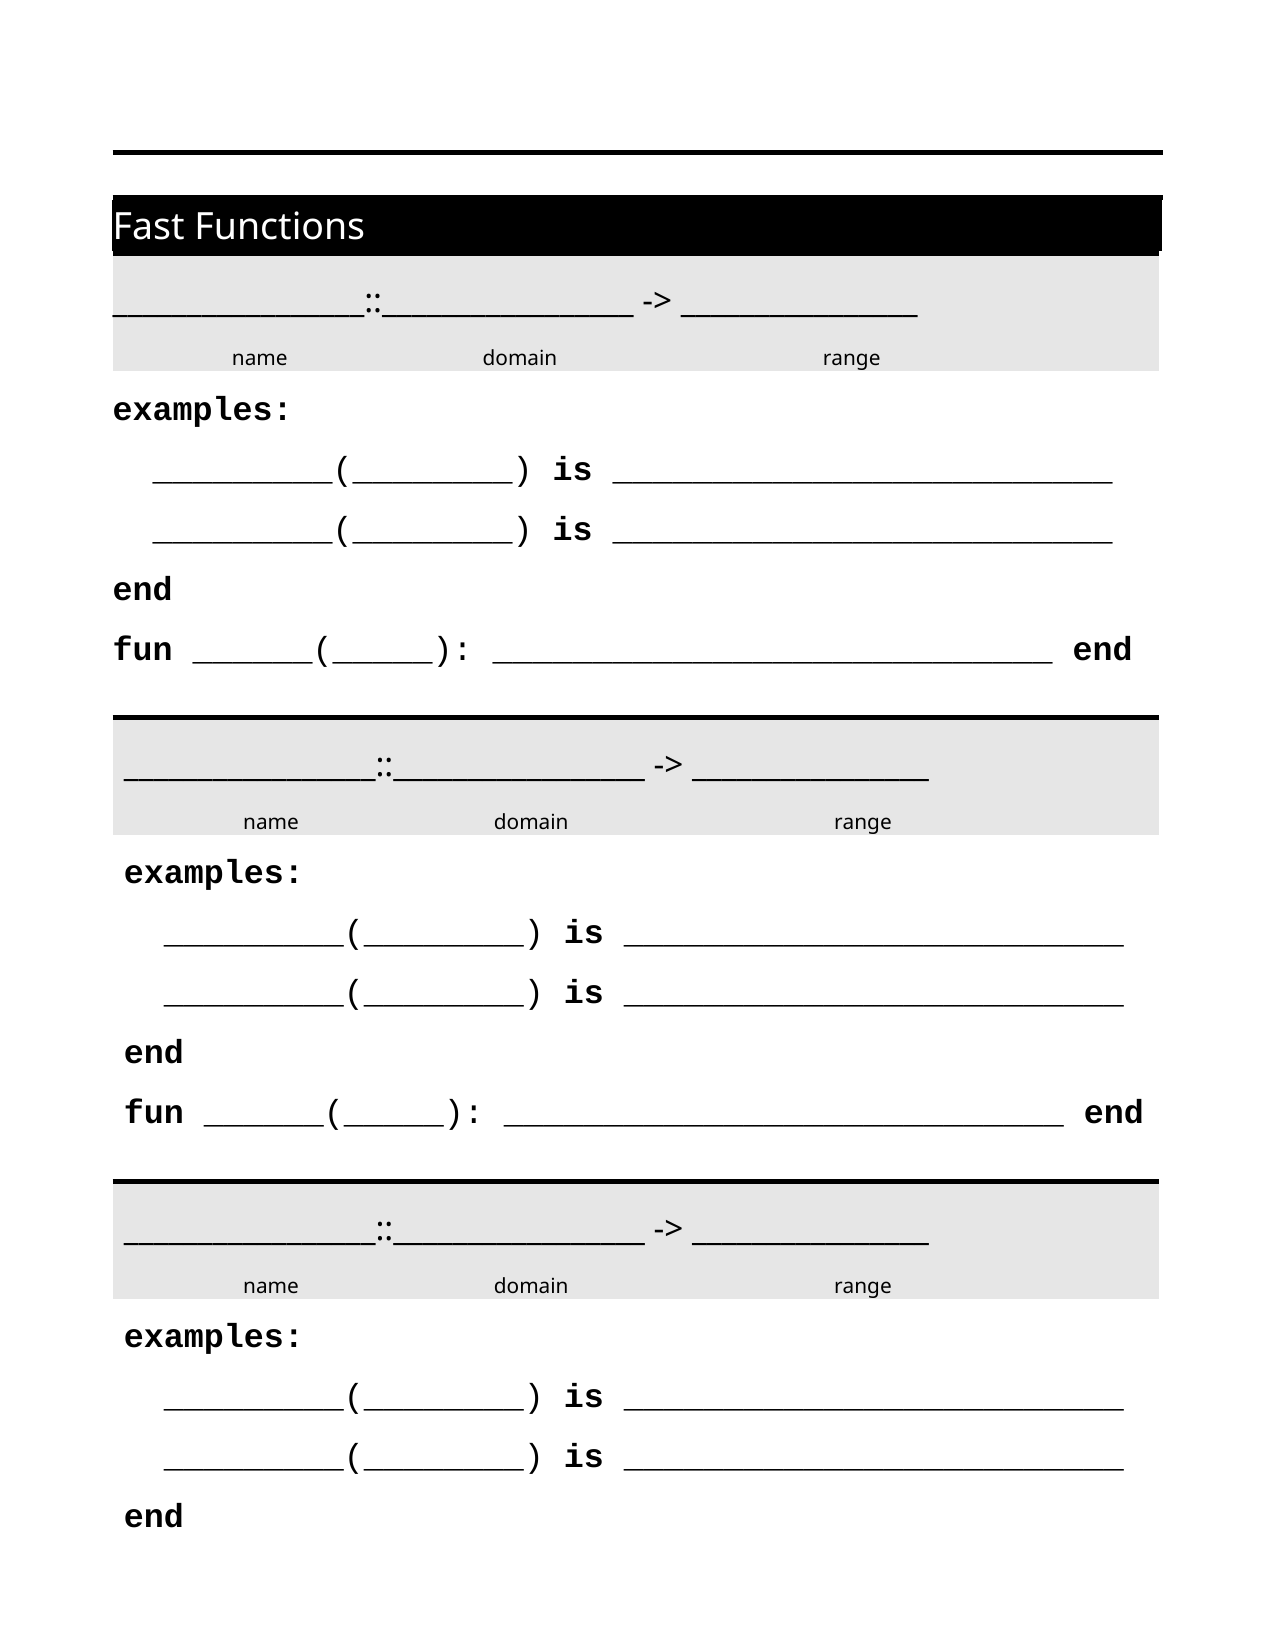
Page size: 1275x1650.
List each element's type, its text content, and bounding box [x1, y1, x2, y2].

table_cell end [113, 1015, 1159, 1075]
table_cell end [113, 551, 1159, 611]
table_cell _________________::_________________ -> ________________ name domain range [113, 1184, 1159, 1299]
table_cell _________(________) is _________________________ [113, 955, 1159, 1015]
table_cell fun ______(_____): ____________________________ end [113, 611, 1159, 714]
table_cell _________(________) is _________________________ [113, 1419, 1159, 1479]
table_header _________________::_________________ -> ________________ name domain range [113, 256, 1159, 371]
subtitle Fast Functions [112, 200, 1162, 251]
table_cell fun ______(_____): ____________________________ end [113, 1075, 1159, 1178]
table_cell [113, 155, 1163, 194]
table_cell _________(________) is _________________________ [113, 895, 1159, 955]
table_cell _________(________) is _________________________ [113, 491, 1159, 551]
table_cell examples: [113, 1299, 1159, 1359]
table_cell examples: [113, 371, 1159, 431]
table_cell _________(________) is _________________________ [113, 431, 1159, 491]
table_cell end [113, 1479, 1159, 1539]
table_cell examples: [113, 835, 1159, 895]
table_cell _________________::_________________ -> ________________ name domain range [113, 720, 1159, 835]
table_cell _________(________) is _________________________ [113, 1359, 1159, 1419]
